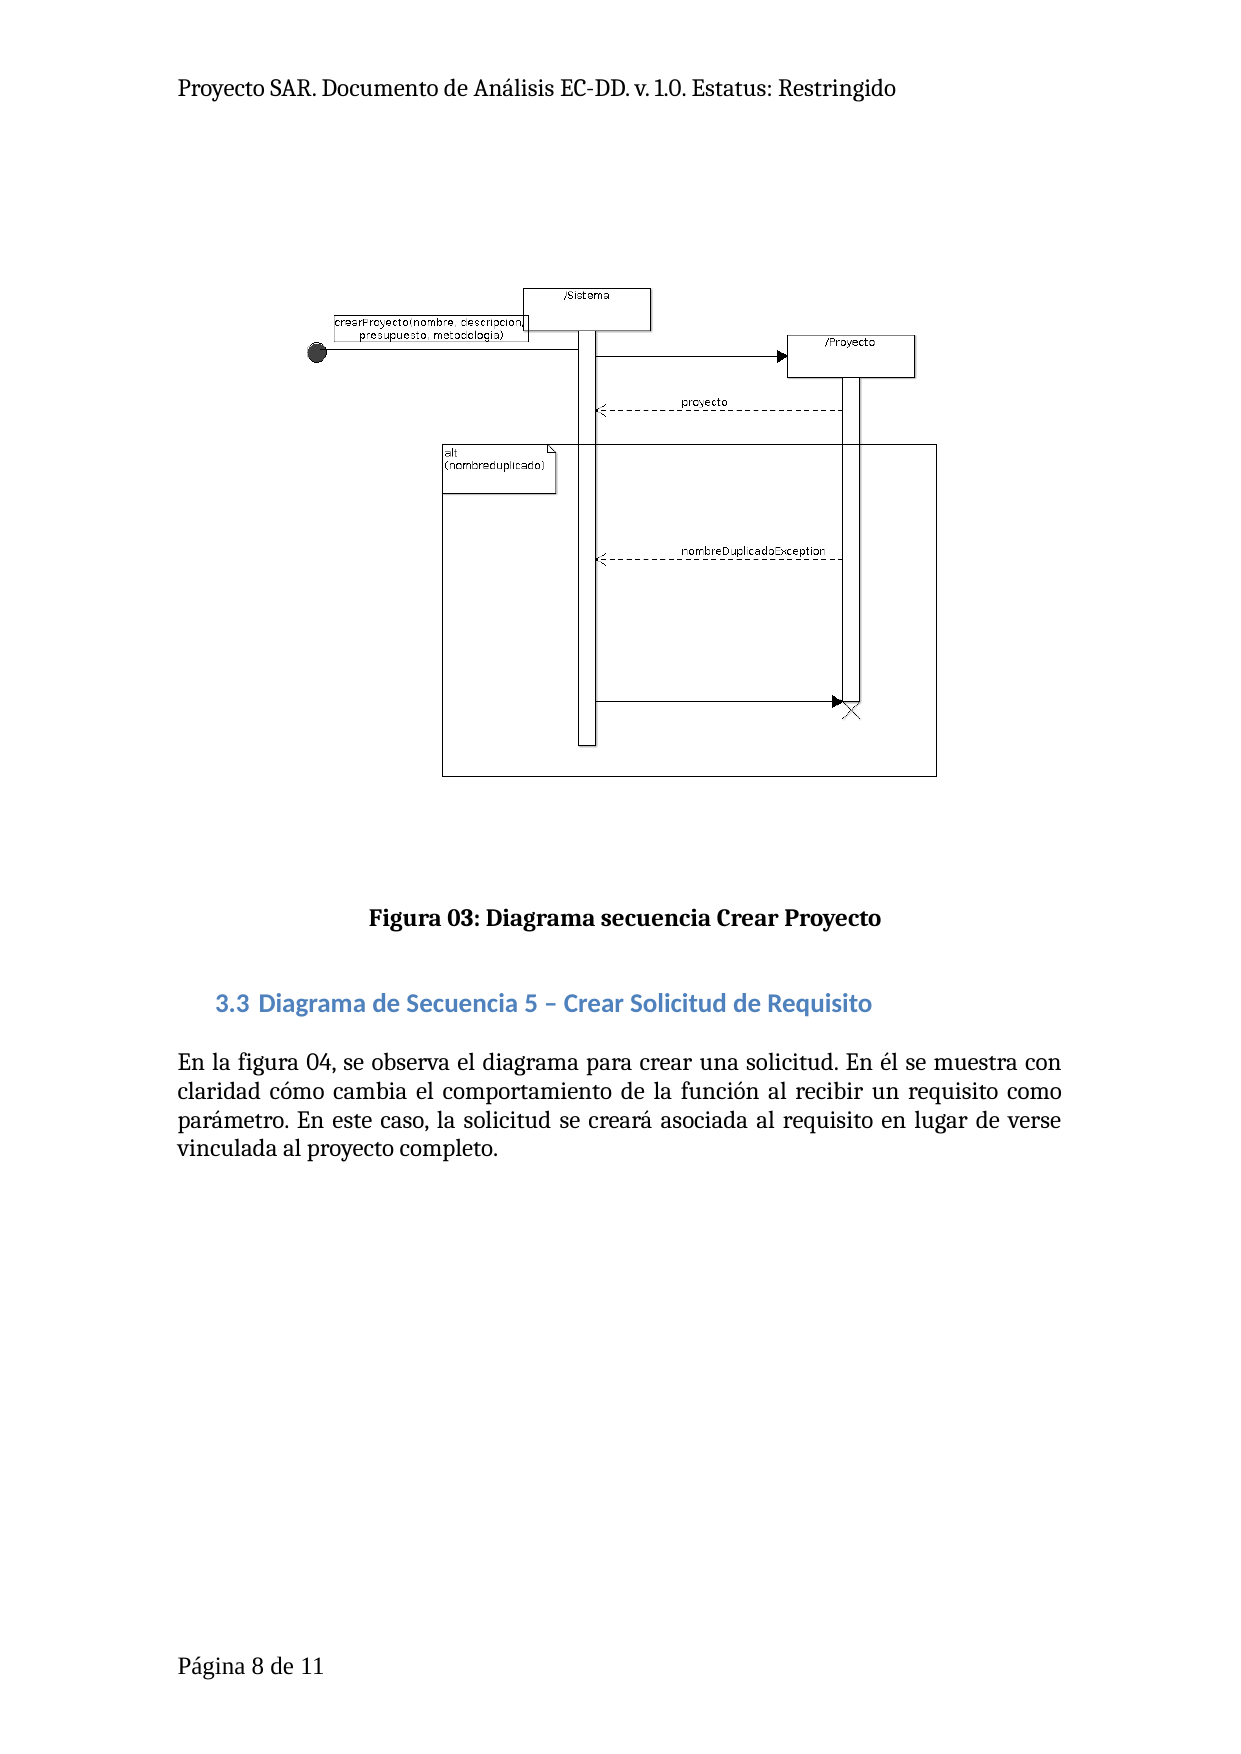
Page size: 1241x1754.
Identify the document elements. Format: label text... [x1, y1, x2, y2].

text En la figura 04, se observa el diagrama para crear una solicitud. En él se muestra con claridad cómo cambia el comportamiento de la función al recibir un requisito como parámetro. En este caso, la solicitud se creará asociada al requisito en lugar de verse vinculada al proyecto completo. [177, 1048, 1063, 1163]
picture [252, 160, 1139, 904]
text Figura 03: Diagrama secuencia Crear Proyecto [177, 904, 1063, 932]
subtitle Diagrama de Secuencia 5 – Crear Solicitud de Requisito [215, 986, 1063, 1019]
